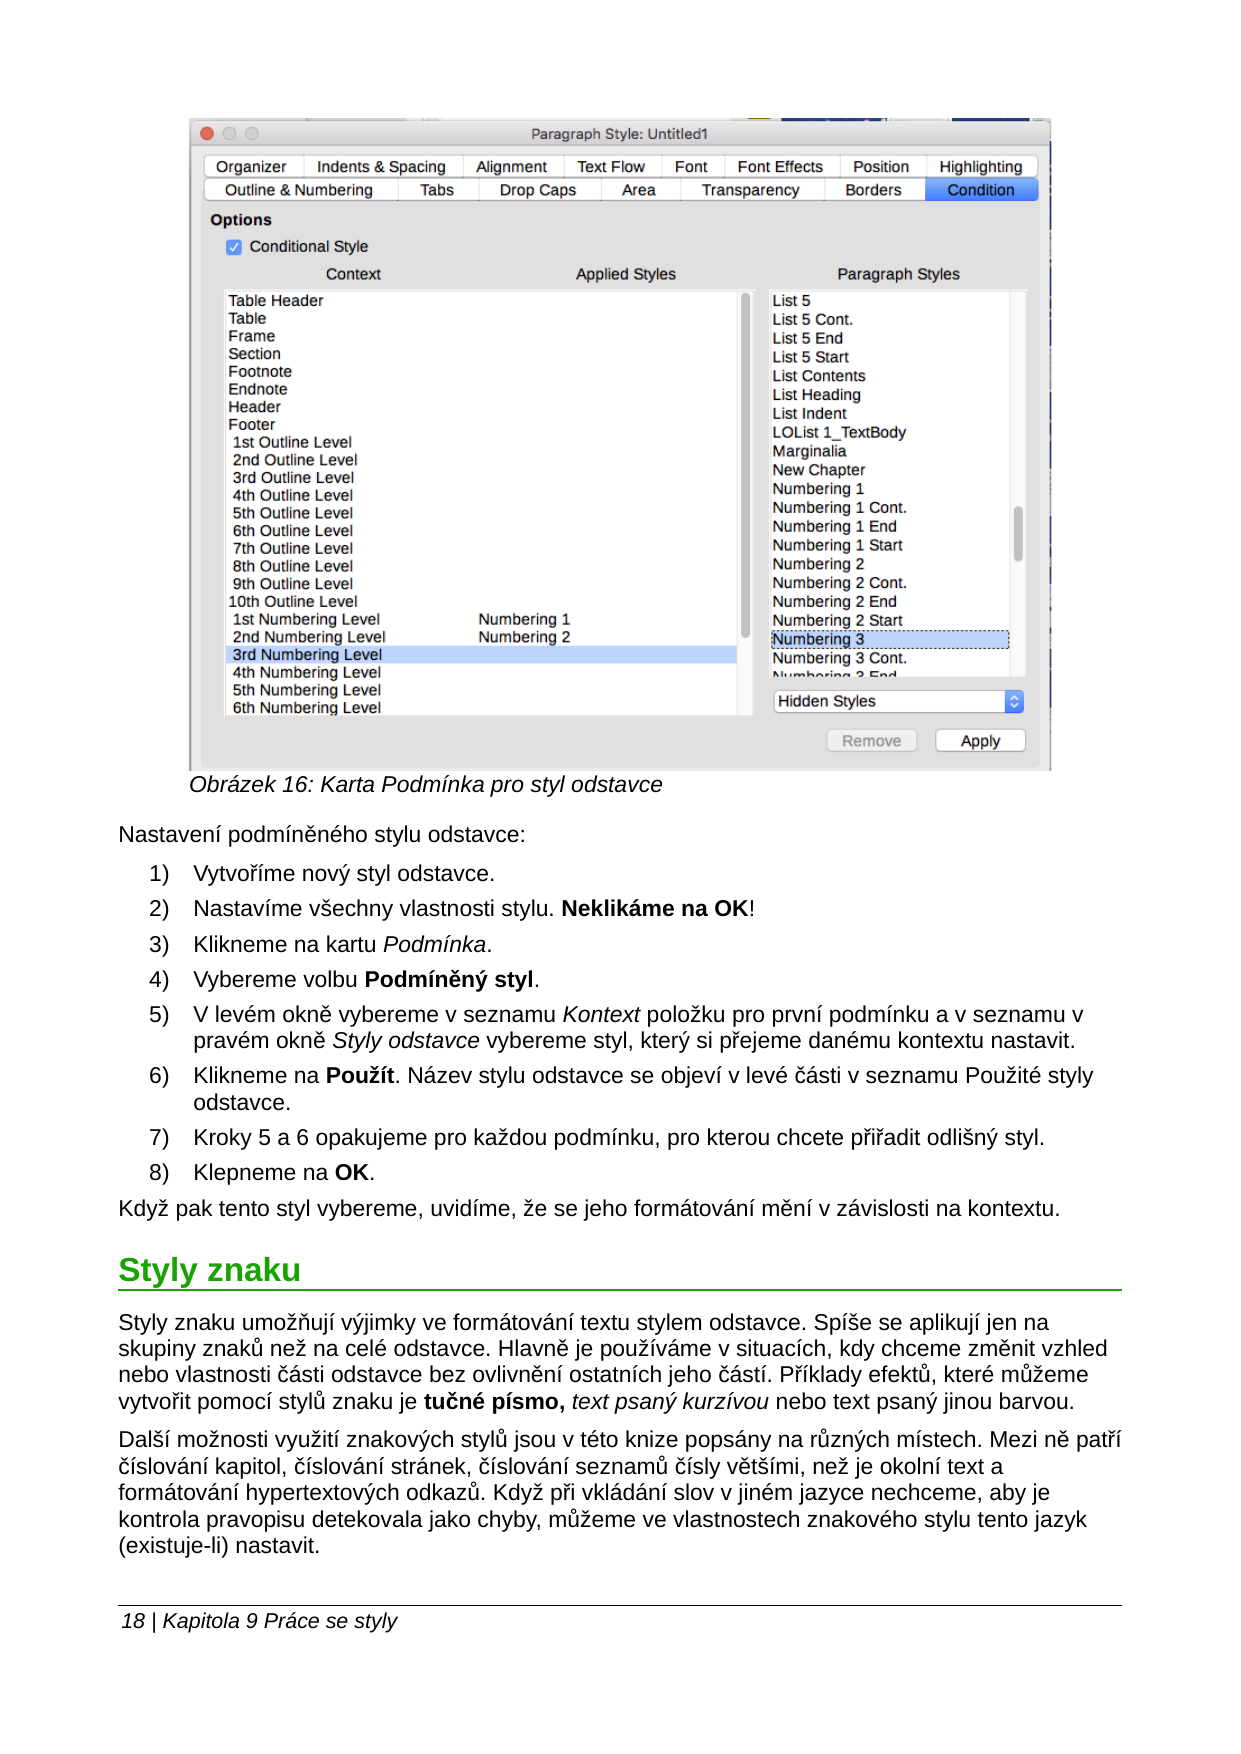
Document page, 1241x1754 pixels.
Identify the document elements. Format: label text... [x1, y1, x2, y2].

picture [188, 118, 1052, 771]
subtitle Styly znaku [118, 1250, 1122, 1289]
list Klikneme na Použít. Název stylu odstavce se objeví v levé části v seznamu Použité styly odstavce. [169, 1062, 1122, 1115]
list Klikneme na kartu Podmínka. [169, 931, 1122, 957]
list Kroky 5 a 6 opakujeme pro každou podmínku, pro kterou chcete přiřadit odlišný styl. [169, 1124, 1122, 1150]
list Nastavíme všechny vlastnosti stylu. Neklikáme na OK! [169, 895, 1122, 922]
text Obrázek 16: Karta Podmínka pro styl odstavce [189, 771, 1051, 797]
list Klepneme na OK. [169, 1159, 1122, 1186]
list Vybereme volbu Podmíněný styl. [169, 966, 1122, 992]
text Styly znaku umožňují výjimky ve formátování textu stylem odstavce. Spíše se aplikují jen na skupiny znaků než na celé odstavce. Hlavně je používáme v situacích, kdy chceme změnit vzhled nebo vlastnosti části odstavce bez ovlivnění ostatních jeho částí. Příklady efektů, které můžeme vytvořit pomocí stylů znaku je tučné písmo, text psaný kurzívou nebo text psaný jinou barvou. [118, 1308, 1122, 1414]
list Nastavení podmíněného stylu odstavce: [118, 821, 1122, 848]
text Když pak tento styl vybereme, uvidíme, že se jeho formátování mění v závislosti na kontextu. [118, 1194, 1122, 1221]
list V levém okně vybereme v seznamu Kontext položku pro první podmínku a v seznamu v pravém okně Styly odstavce vybereme styl, který si přejeme danému kontextu nastavit. [169, 1001, 1122, 1054]
text Další možnosti využití znakových stylů jsou v této knize popsány na různých místech. Mezi ně patří číslování kapitol, číslování stránek, číslování seznamů čísly většími, než je okolní text a formátování hypertextových odkazů. Když při vkládání slov v jiném jazyce nechceme, aby je kontrola pravopisu detekovala jako chyby, můžeme ve vlastnostech znakového stylu tento jazyk (existuje-li) nastavit. [118, 1426, 1122, 1558]
list Vytvoříme nový styl odstavce. [169, 860, 1122, 886]
